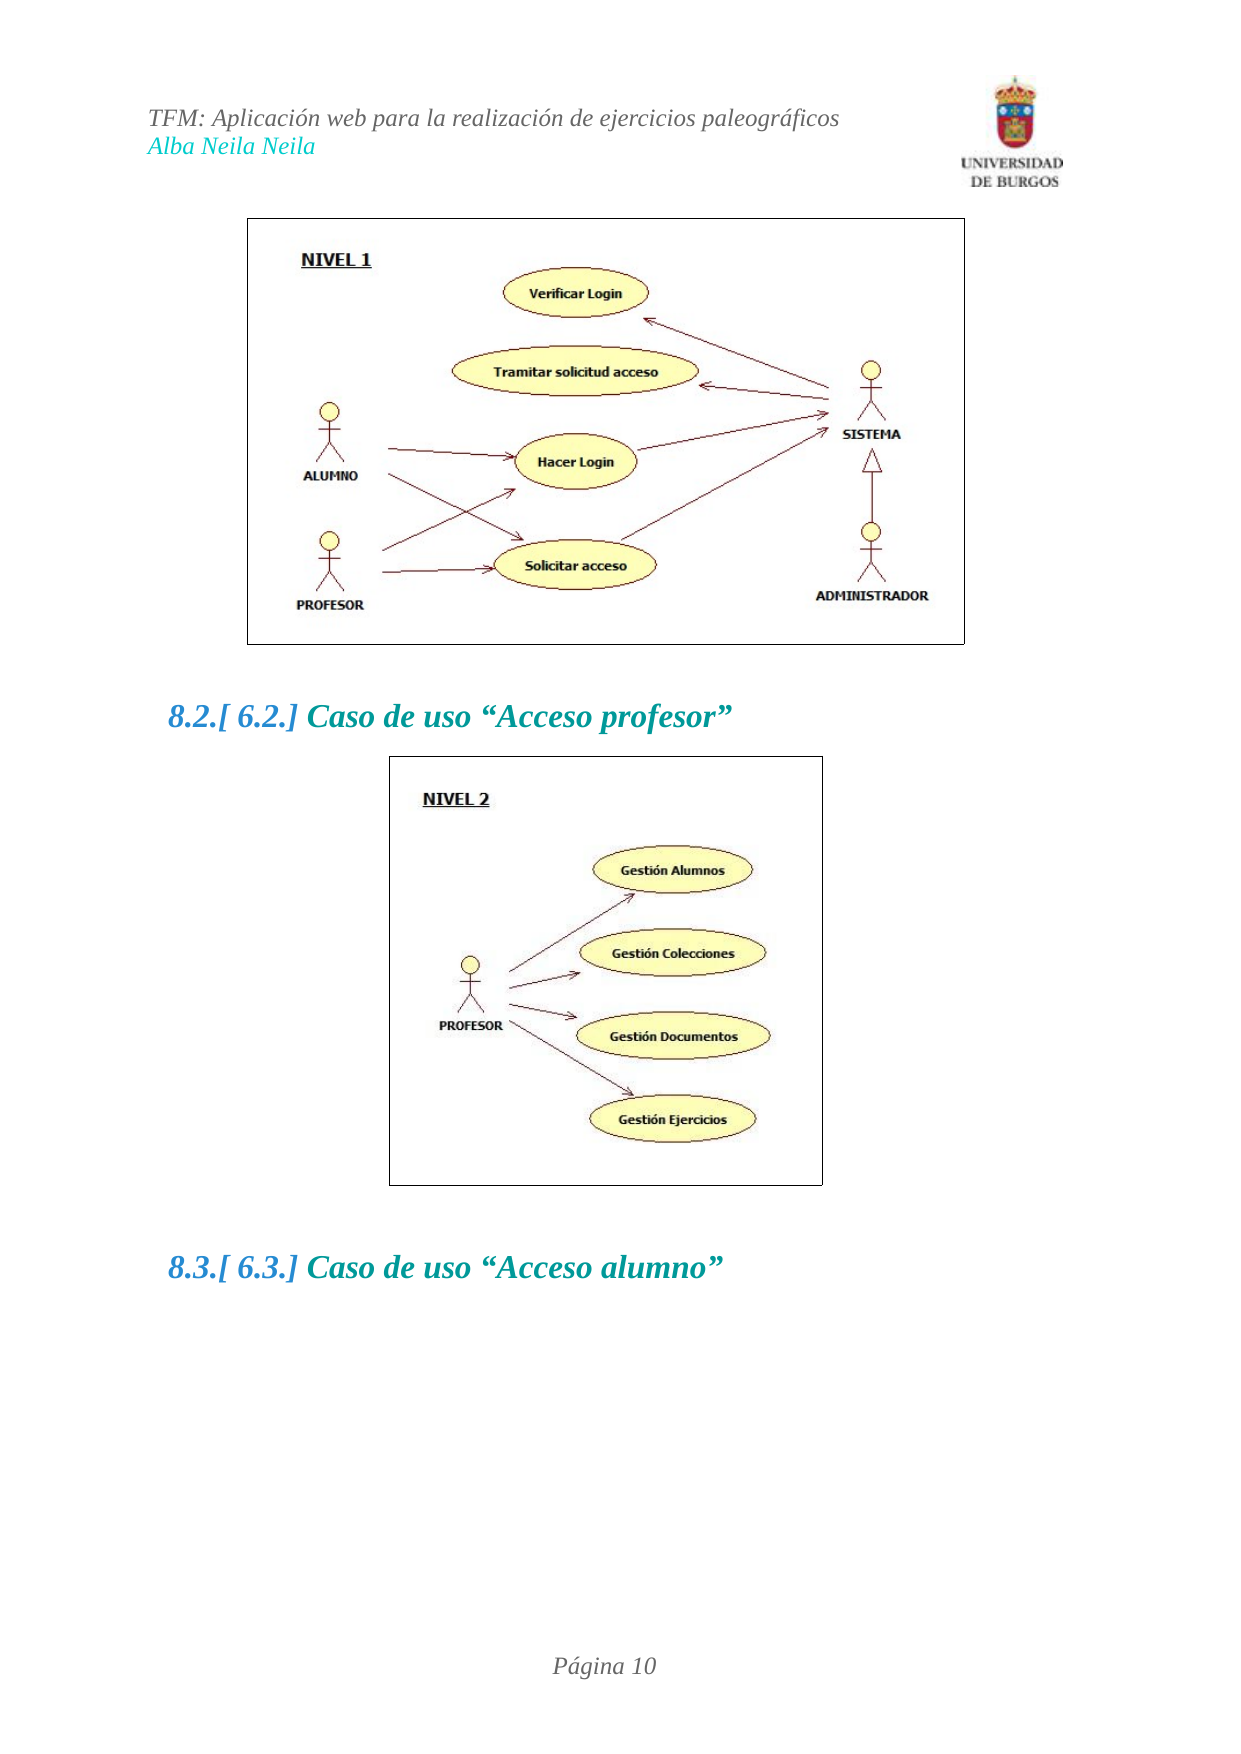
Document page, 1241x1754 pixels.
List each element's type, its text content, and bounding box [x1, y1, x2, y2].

subtitle Caso de uso “Acceso profesor” [159, 697, 1063, 735]
subtitle Caso de uso “Acceso alumno” [159, 1247, 1063, 1285]
picture [391, 758, 819, 1182]
picture [961, 75, 1063, 187]
picture [250, 221, 961, 642]
